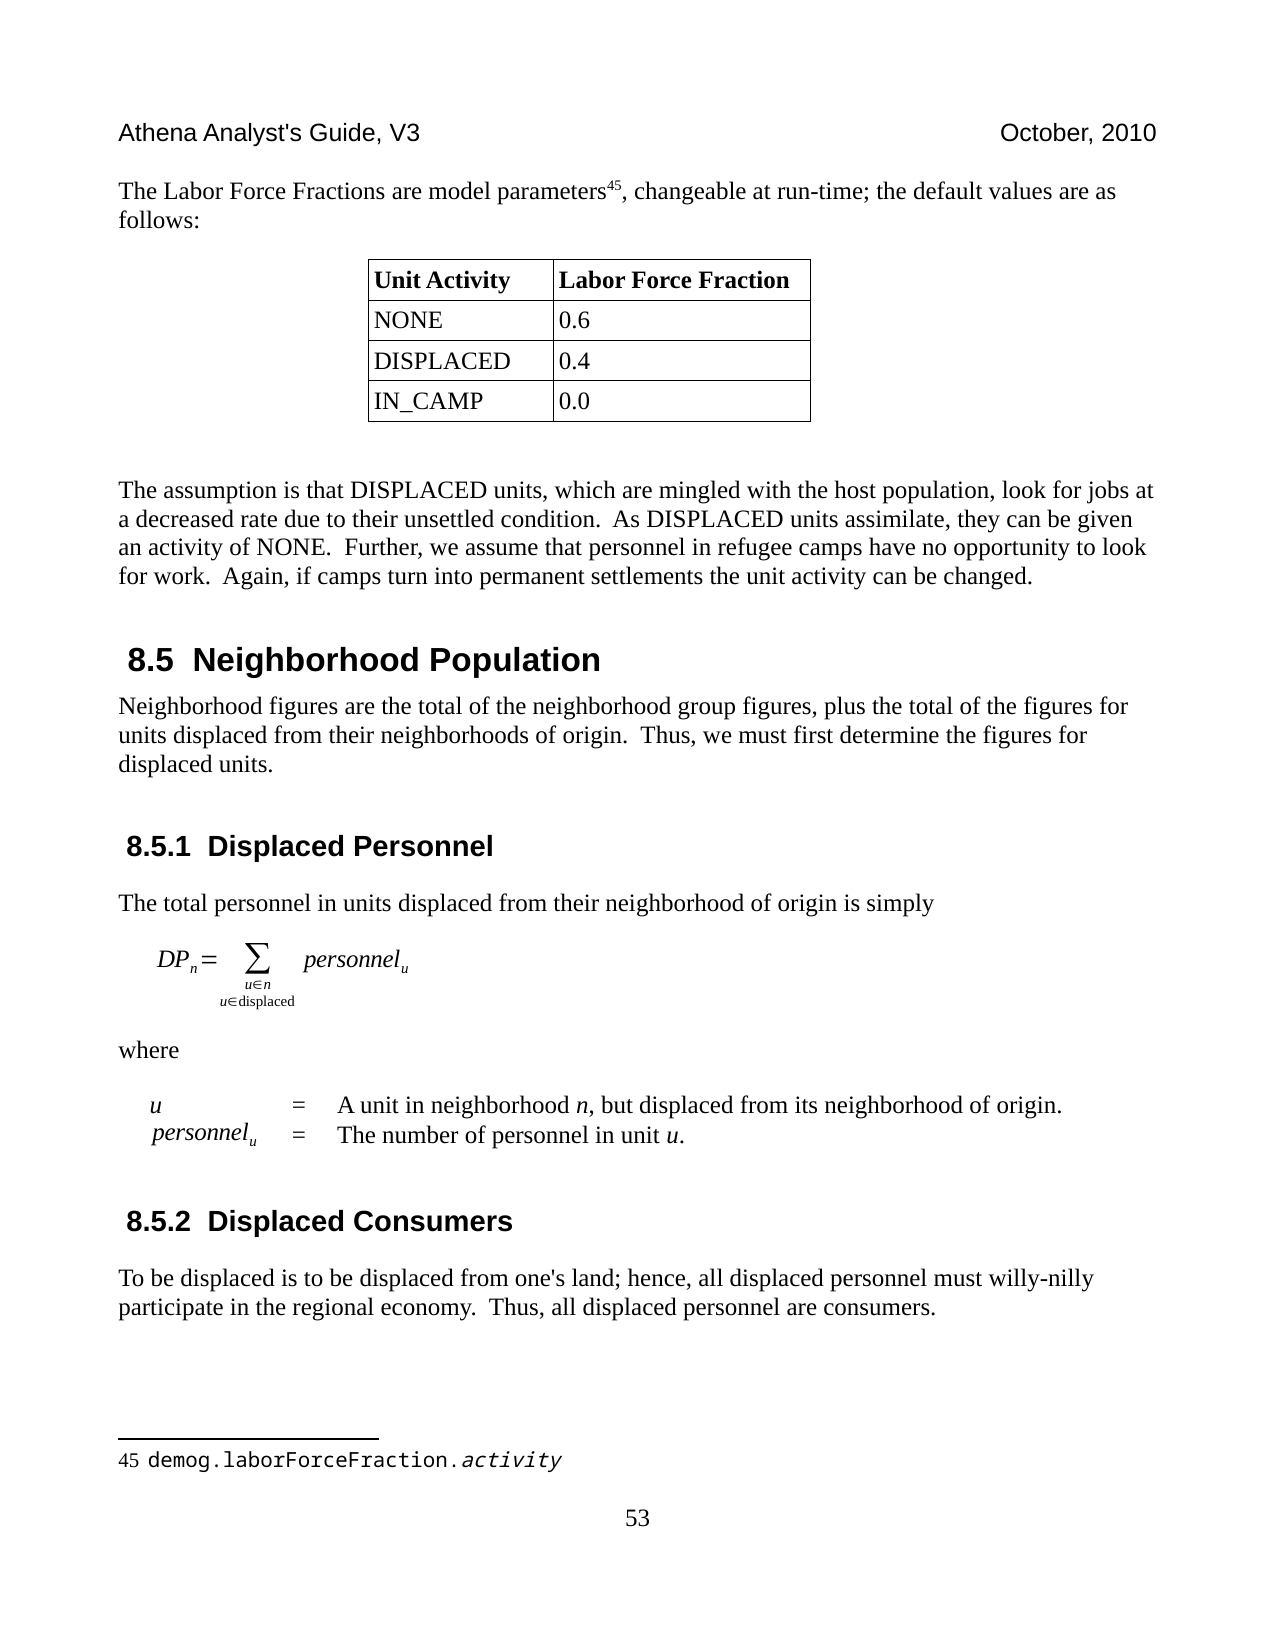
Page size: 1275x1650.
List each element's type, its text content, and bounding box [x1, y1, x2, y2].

text The Labor Force Fractions are model parameters, changeable at run-time; the default values are as follows: [118, 176, 1157, 234]
text where [118, 1036, 1157, 1064]
text Neighborhood figures are the total of the neighborhood group figures, plus the total of the figures for units displaced from their neighborhoods of origin. Thus, we must first determine the figures for displaced units. [118, 691, 1157, 778]
table_cell DISPLACED [369, 341, 553, 380]
text = The number of personnel in unit u. [149, 1119, 1157, 1150]
table_cell NONE [369, 301, 553, 340]
text To be displaced is to be displaced from one's land; hence, all displaced personnel must willy-nilly participate in the regional economy. Thus, all displaced personnel are consumers. [118, 1263, 1157, 1321]
subtitle Displaced Consumers [118, 1204, 1157, 1238]
text u = A unit in neighborhood n, but displaced from its neighborhood of origin. [149, 1090, 1157, 1119]
table_cell IN_CAMP [369, 381, 553, 421]
table_cell 0.6 [554, 301, 810, 340]
table_header Unit Activity [369, 260, 553, 300]
subtitle Neighborhood Population [118, 641, 1157, 679]
text demog.laborForceFraction.activity [118, 1445, 1157, 1474]
table_cell 0.0 [554, 381, 810, 421]
table_cell 0.4 [554, 341, 810, 380]
subtitle Displaced Personnel [118, 829, 1157, 862]
text The assumption is that DISPLACED units, which are mingled with the host population, look for jobs at a decreased rate due to their unsettled condition. As DISPLACED units assimilate, they can be given an activity of NONE. Further, we assume that personnel in refugee camps have no opportunity to look for work. Again, if camps turn into permanent settlements the unit activity can be changed. [118, 475, 1157, 590]
table_header Labor Force Fraction [554, 260, 810, 300]
text The total personnel in units displaced from their neighborhood of origin is simply [118, 888, 1157, 917]
